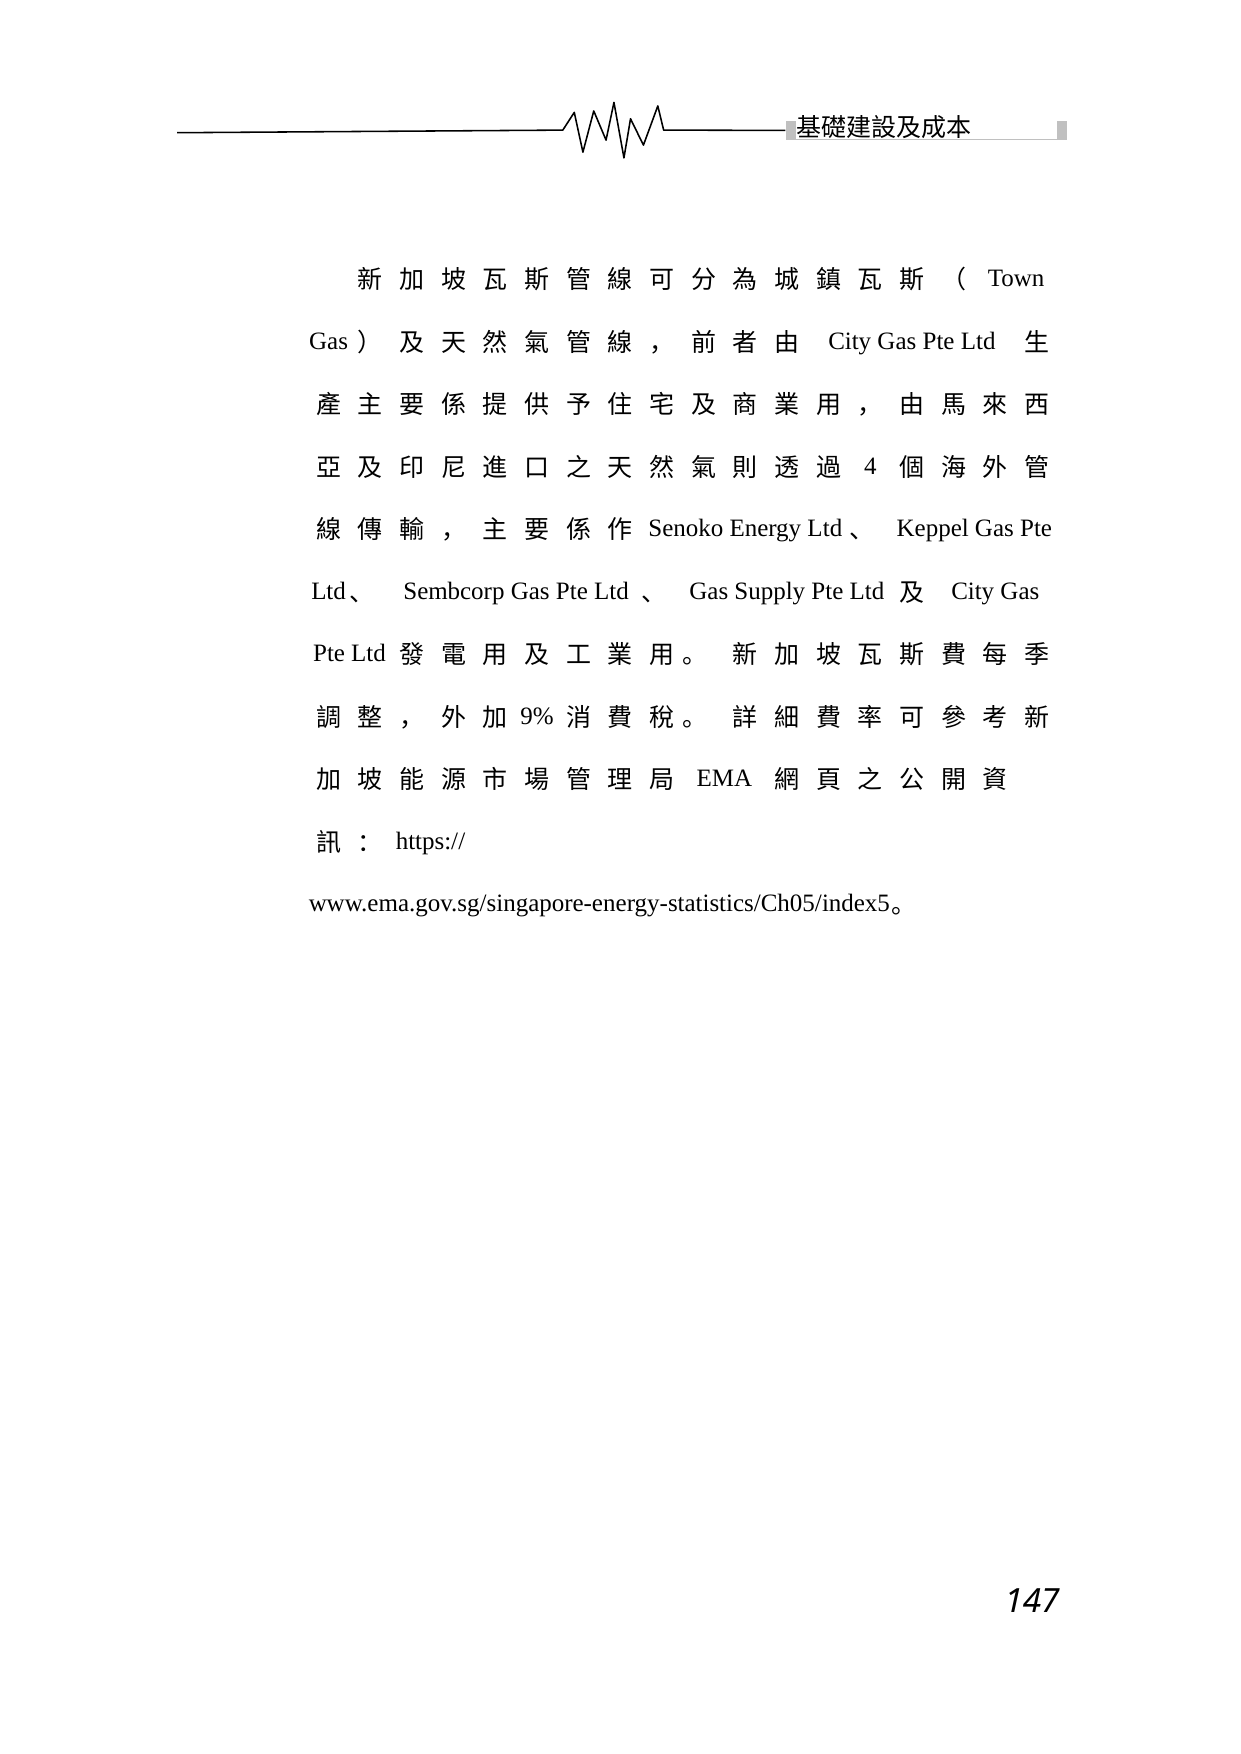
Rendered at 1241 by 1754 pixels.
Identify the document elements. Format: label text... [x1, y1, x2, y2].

text 新加坡瓦斯管線可分為城鎮瓦斯（Town Gas）及天然氣管線，前者由City Gas Pte Ltd生產主要係提供予住宅及商業用，由馬來西亞及印尼進口之天然氣則透過4個海外管線傳輸，主要係作Senoko Energy Ltd、Keppel Gas Pte Ltd、Sembcorp Gas Pte Ltd、Gas Supply Pte Ltd及City Gas Pte Ltd發電用及工業用。新加坡瓦斯費每季調整，外加9%消費稅。詳細費率可參考新加坡能源市場管理局EMA網頁之公開資訊：https:// www.ema.gov.sg/singapore-energy-statistics/Ch05/index5。 [281, 236, 1058, 924]
